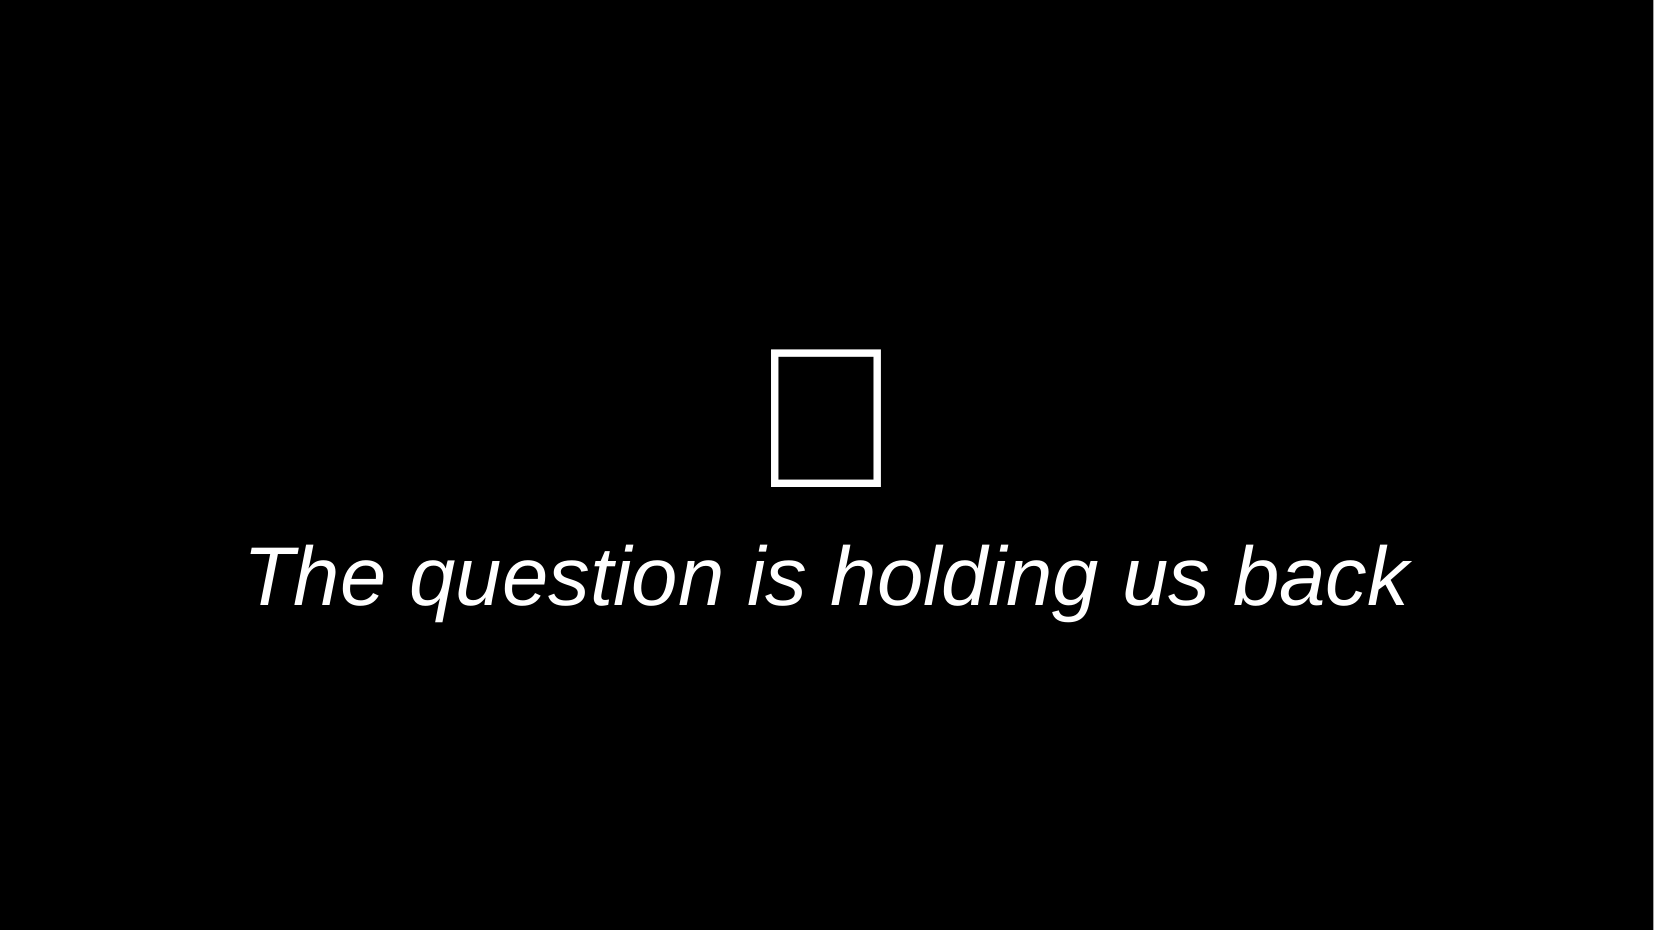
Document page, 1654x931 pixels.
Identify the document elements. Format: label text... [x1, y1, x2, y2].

subtitle 💡 The question is holding us back [82, 0, 1571, 931]
